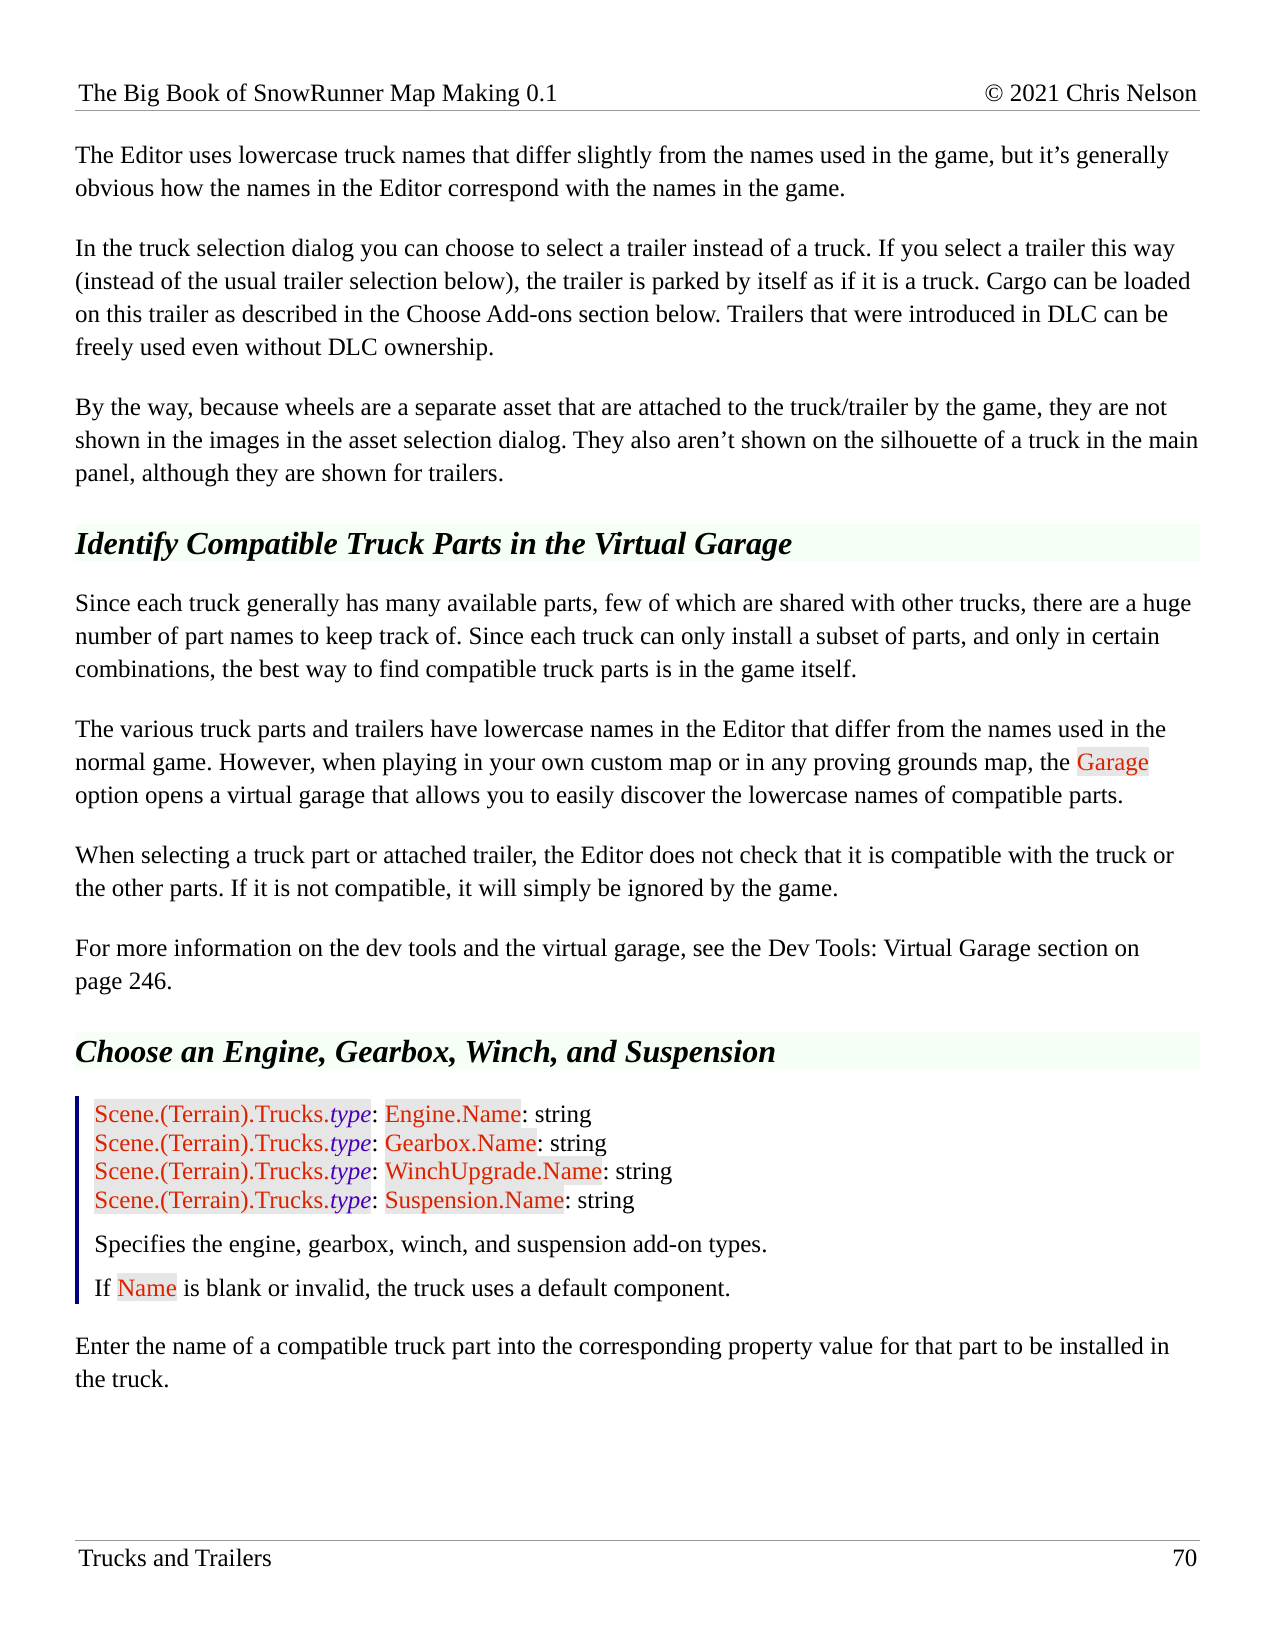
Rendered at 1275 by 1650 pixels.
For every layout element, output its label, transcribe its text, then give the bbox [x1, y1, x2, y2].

subtitle Choose an Engine, Gearbox, Winch, and Suspension [75, 1032, 1200, 1069]
text By the way, because wheels are a separate asset that are attached to the truck/trailer by the game, they are not shown in the images in the asset selection dialog. They also aren’t shown on the silhouette of a truck in the main panel, although they are shown for trailers. [75, 392, 1200, 487]
text Enter the name of a compatible truck part into the corresponding property value for that part to be installed in the truck. [75, 1331, 1200, 1393]
text The Editor uses lowercase truck names that differ slightly from the names used in the game, but it’s generally obvious how the names in the Editor correspond with the names in the game. [75, 140, 1200, 202]
text For more information on the dev tools and the virtual garage, see the Dev Tools: Virtual Garage section on page 246. [75, 933, 1200, 995]
subtitle Identify Compatible Truck Parts in the Virtual Garage [75, 524, 1200, 561]
text Scene.(Terrain).Trucks.type: Engine.Name: string Scene.(Terrain).Trucks.type: Gearbox.Name: string Scene.(Terrain).Trucks.type: WinchUpgrade.Name: string Scene.(Terrain).Trucks.type: Suspension.Name: string [79, 1096, 1200, 1214]
text If Name is blank or invalid, the truck uses a default component. [79, 1270, 1200, 1304]
text The various truck parts and trailers have lowercase names in the Editor that differ from the names used in the normal game. However, when playing in your own custom map or in any proving grounds map, the Garage option opens a virtual garage that allows you to easily discover the lowercase names of compatible parts. [75, 714, 1200, 809]
text Specifies the engine, gearbox, winch, and suspension add-on types. [79, 1226, 1200, 1258]
text Since each truck generally has many available parts, few of which are shared with other trucks, there are a huge number of part names to keep track of. Since each truck can only install a subset of parts, and only in certain combinations, the best way to find compatible truck parts is in the game itself. [75, 588, 1200, 683]
text When selecting a truck part or attached trailer, the Editor does not check that it is compatible with the truck or the other parts. If it is not compatible, it will simply be ignored by the game. [75, 840, 1200, 902]
text In the truck selection dialog you can choose to select a trailer instead of a truck. If you select a trailer this way (instead of the usual trailer selection below), the trailer is parked by itself as if it is a truck. Cargo can be loaded on this trailer as described in the Choose Add-ons section below. Trailers that were introduced in DLC can be freely used even without DLC ownership. [75, 233, 1200, 361]
